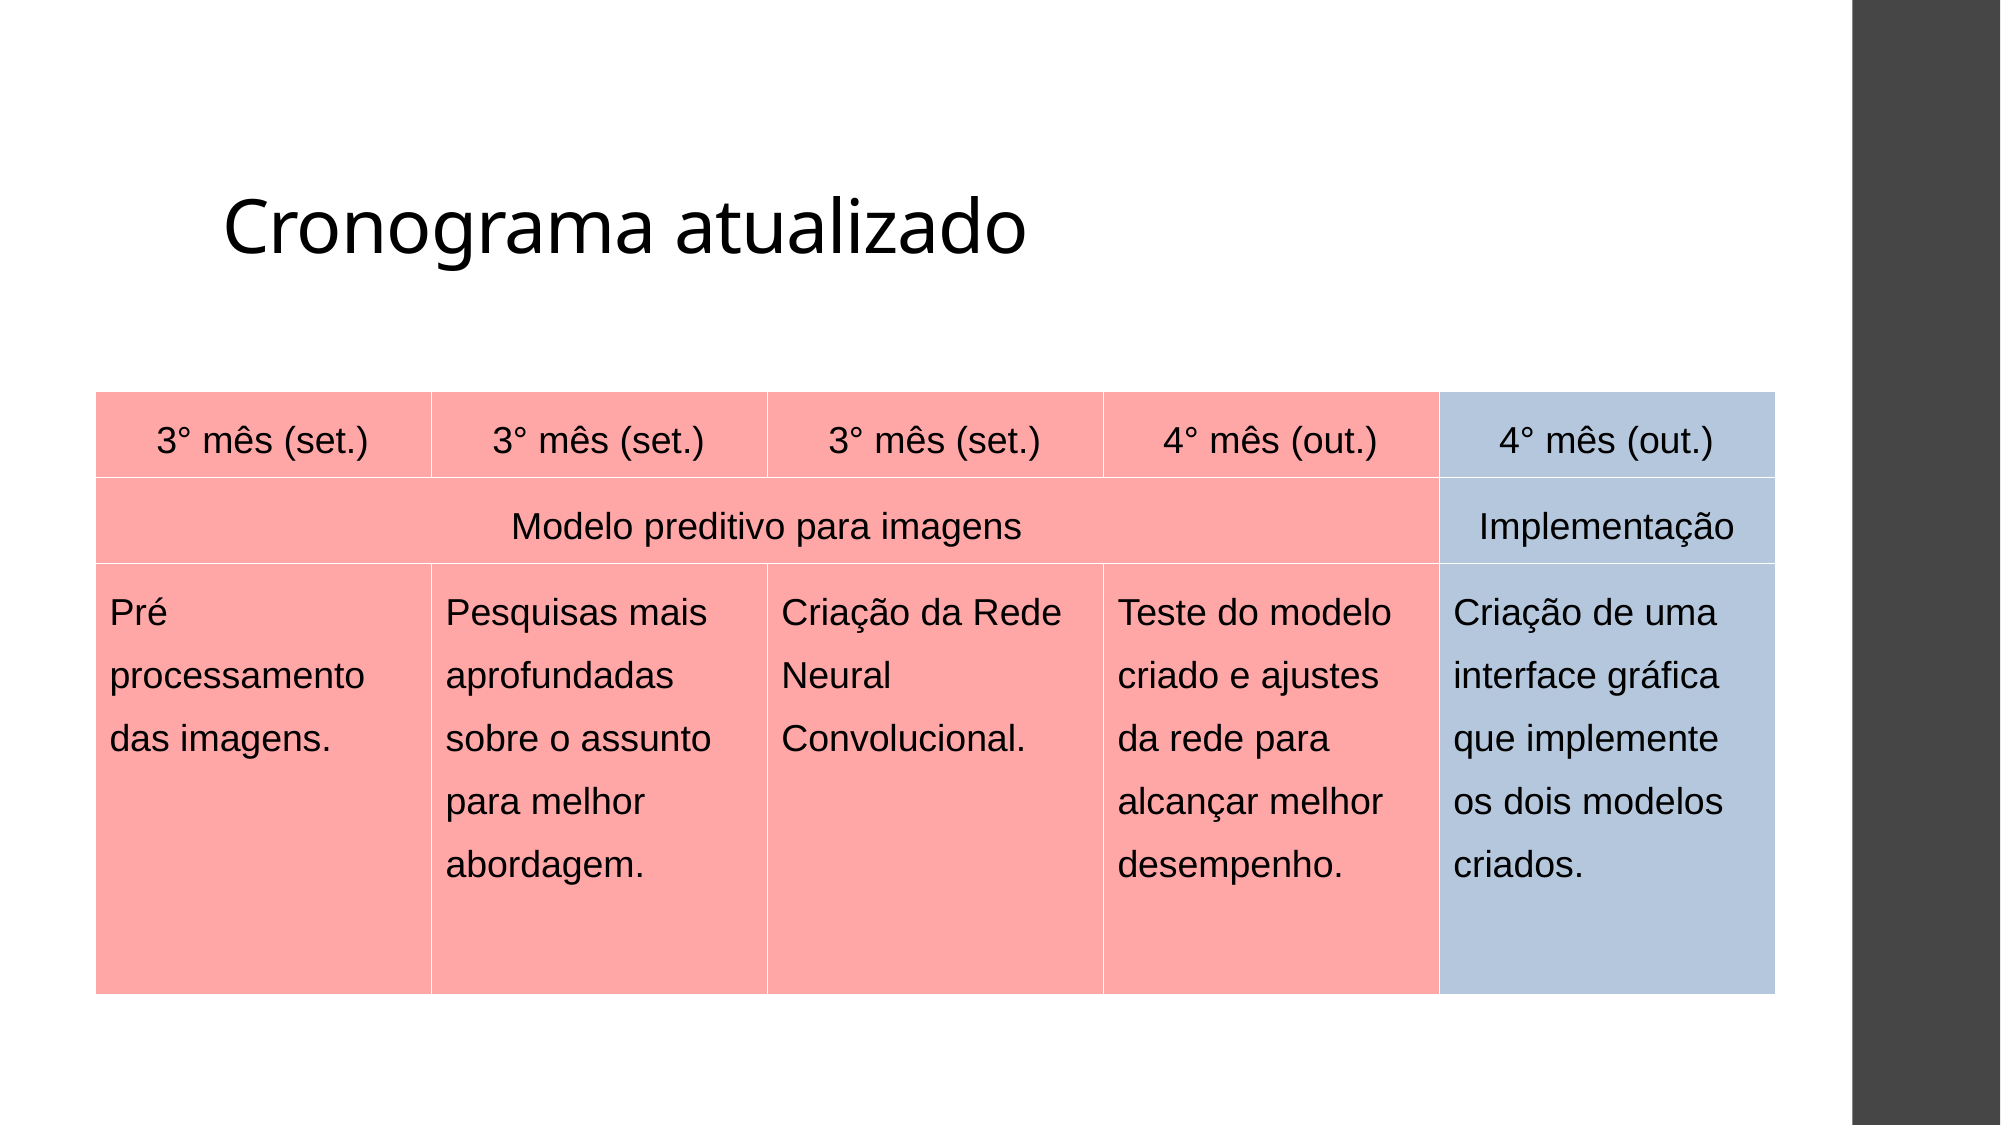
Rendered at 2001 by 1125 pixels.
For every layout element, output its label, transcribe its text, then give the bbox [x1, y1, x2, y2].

table_header 3° mês (set.) [432, 392, 767, 477]
table_header 3° mês (set.) [96, 392, 431, 477]
table_cell Pré processamento das imagens. [96, 564, 431, 994]
table_cell Criação da Rede Neural Convolucional. [768, 564, 1103, 994]
table_cell Pesquisas mais aprofundadas sobre o assunto para melhor abordagem. [432, 564, 767, 994]
table_cell Criação de uma interface gráfica que implemente os dois modelos criados. [1440, 564, 1775, 994]
title Cronograma atualizado [206, 60, 1797, 278]
table_cell Modelo preditivo para imagens [96, 478, 1439, 563]
table_cell Teste do modelo criado e ajustes da rede para alcançar melhor desempenho. [1104, 564, 1439, 994]
table_header 4° mês (out.) [1104, 392, 1439, 477]
table_header 4° mês (out.) [1440, 392, 1775, 477]
table_cell Implementação [1440, 478, 1775, 563]
table_header 3° mês (set.) [768, 392, 1103, 477]
